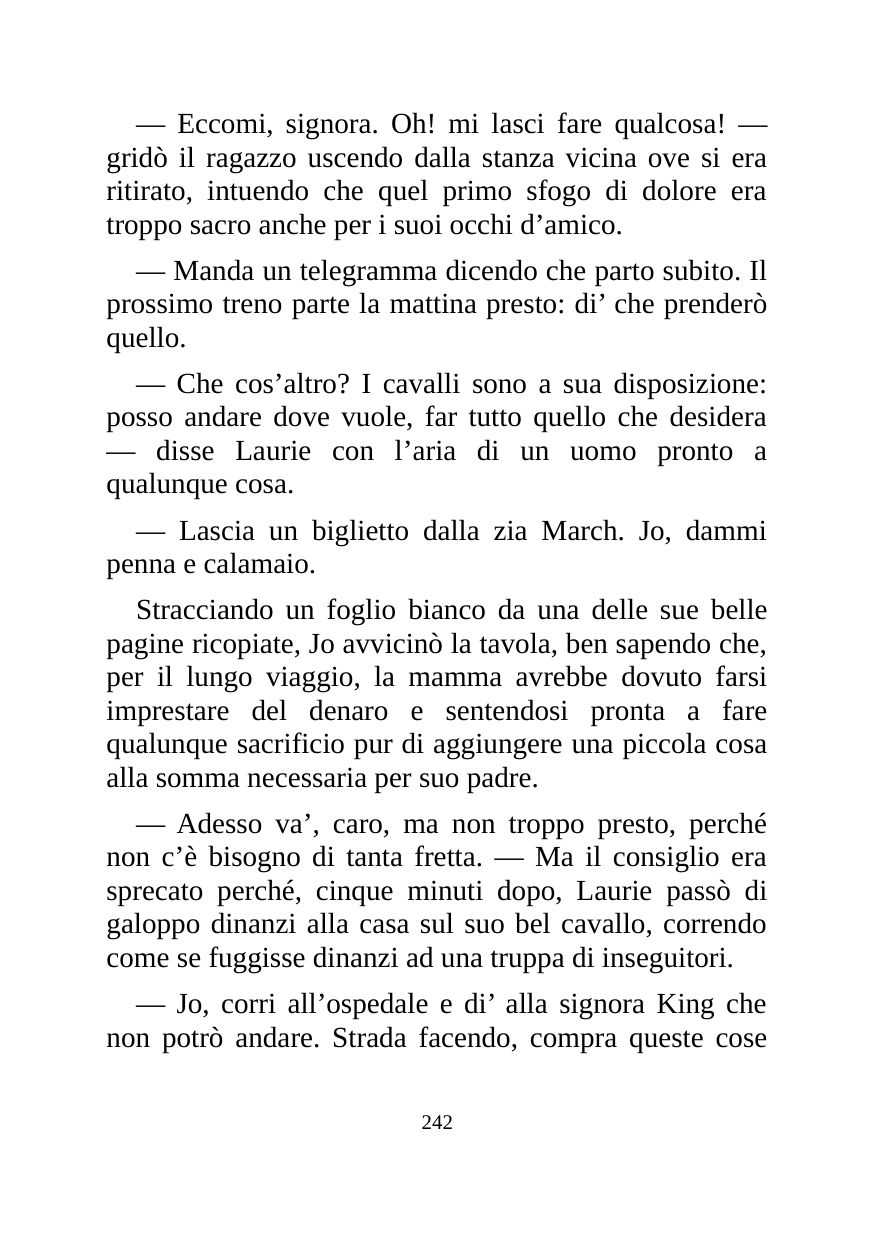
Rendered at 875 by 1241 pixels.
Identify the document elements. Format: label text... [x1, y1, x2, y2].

text — Eccomi, signora. Oh! mi lasci fare qualcosa! — gridò il ragazzo uscendo dalla stanza vicina ove si era ritirato, intuendo che quel primo sfogo di dolore era troppo sacro anche per i suoi occhi d’amico. [106, 106, 768, 240]
text — Manda un telegramma dicendo che parto subito. Il prossimo treno parte la mattina presto: di’ che prenderò quello. [106, 253, 768, 353]
text Stracciando un foglio bianco da una delle sue belle pagine ricopiate, Jo avvicinò la tavola, ben sapendo che, per il lungo viaggio, la mamma avrebbe dovuto farsi imprestare del denaro e sentendosi pronta a fare qualunque sacrificio pur di aggiungere una piccola cosa alla somma necessaria per suo padre. [106, 592, 768, 793]
text — Adesso va’, caro, ma non troppo presto, perché non c’è bisogno di tanta fretta. — Ma il consiglio era sprecato perché, cinque minuti dopo, Laurie passò di galoppo dinanzi alla casa sul suo bel cavallo, correndo come se fuggisse dinanzi ad una truppa di inseguitori. [106, 806, 768, 974]
text — Lascia un biglietto dalla zia March. Jo, dammi penna e calamaio. [106, 513, 768, 580]
text — Jo, corri all’ospedale e di’ alla signora King che non potrò andare. Strada facendo, compra queste cose [106, 986, 768, 1053]
text — Che cos’altro? I cavalli sono a sua disposizione: posso andare dove vuole, far tutto quello che desidera — disse Laurie con l’aria di un uomo pronto a qualunque cosa. [106, 366, 768, 500]
